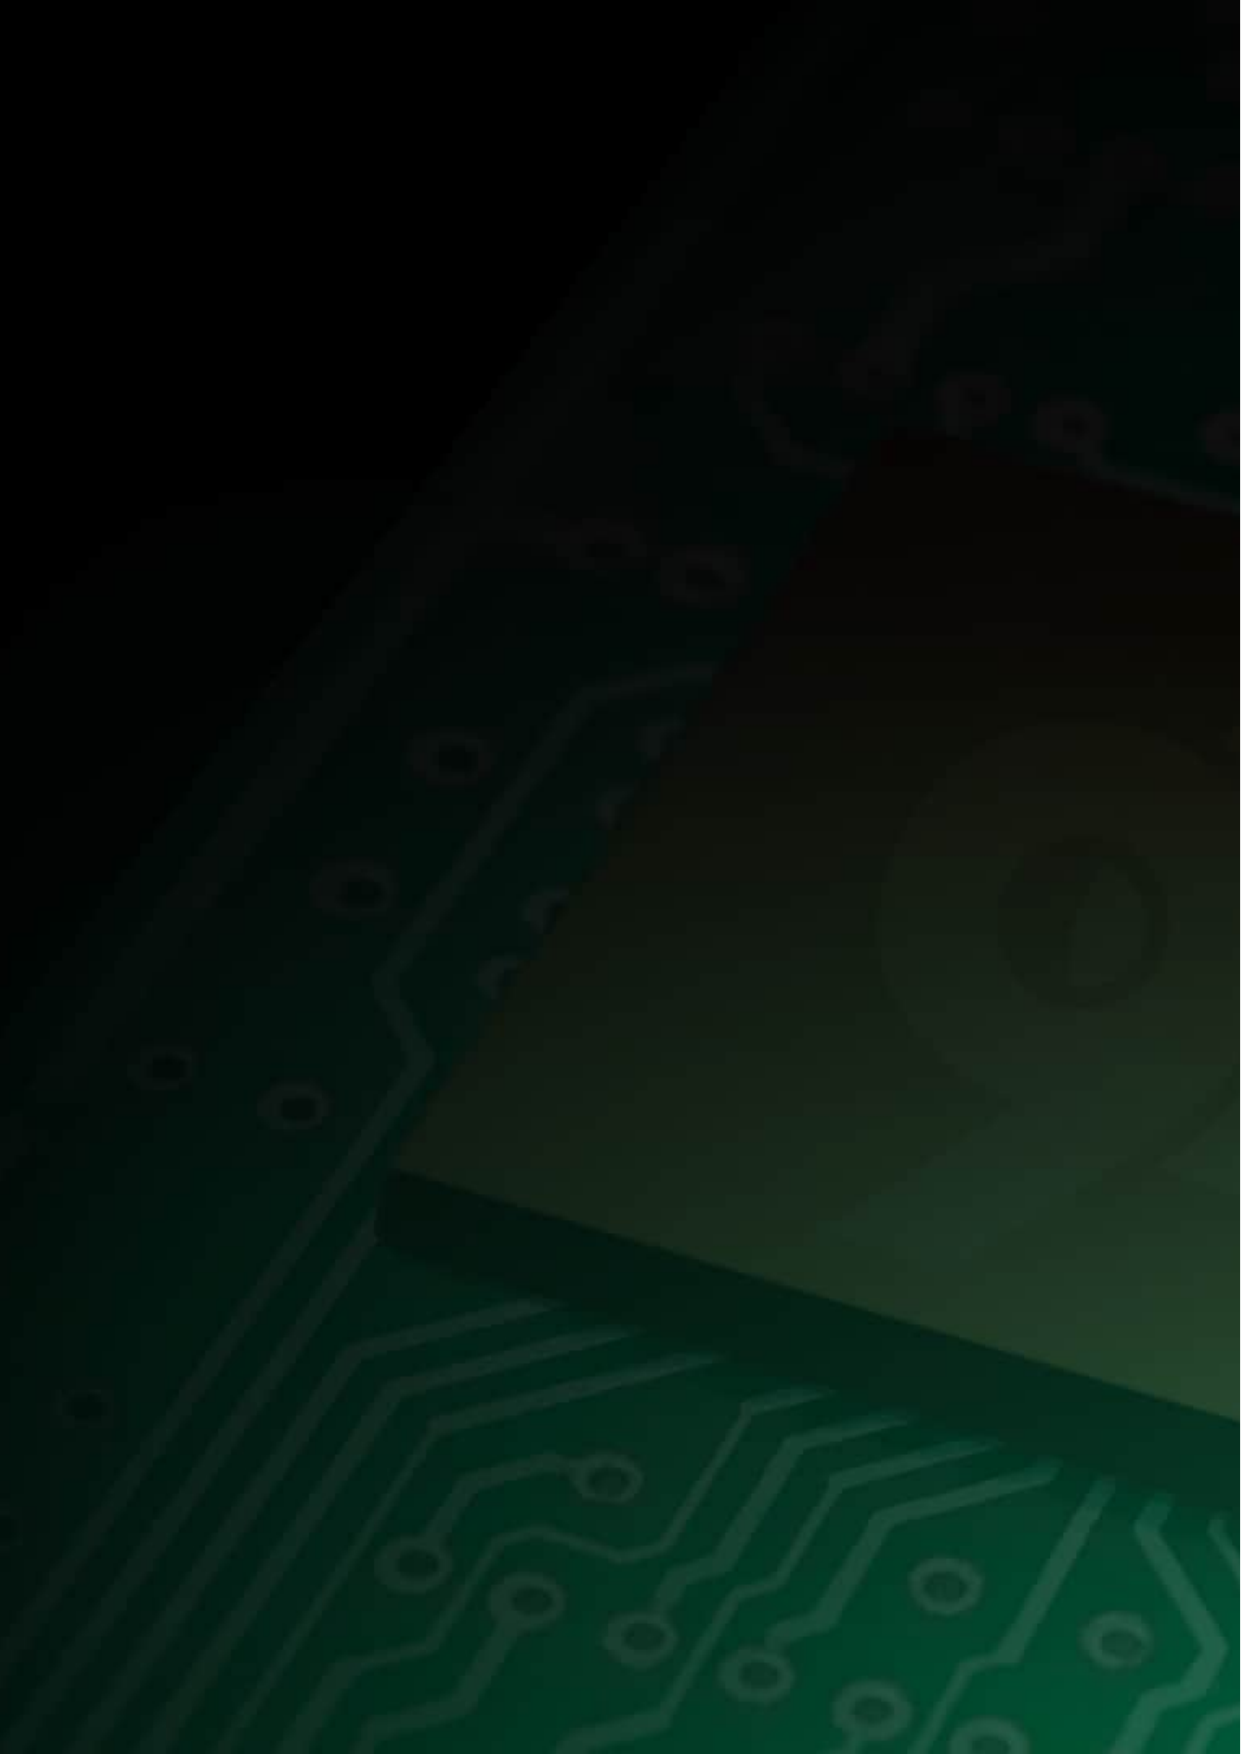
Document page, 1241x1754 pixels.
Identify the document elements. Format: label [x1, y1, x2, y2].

picture [0, 0, 758, 1754]
